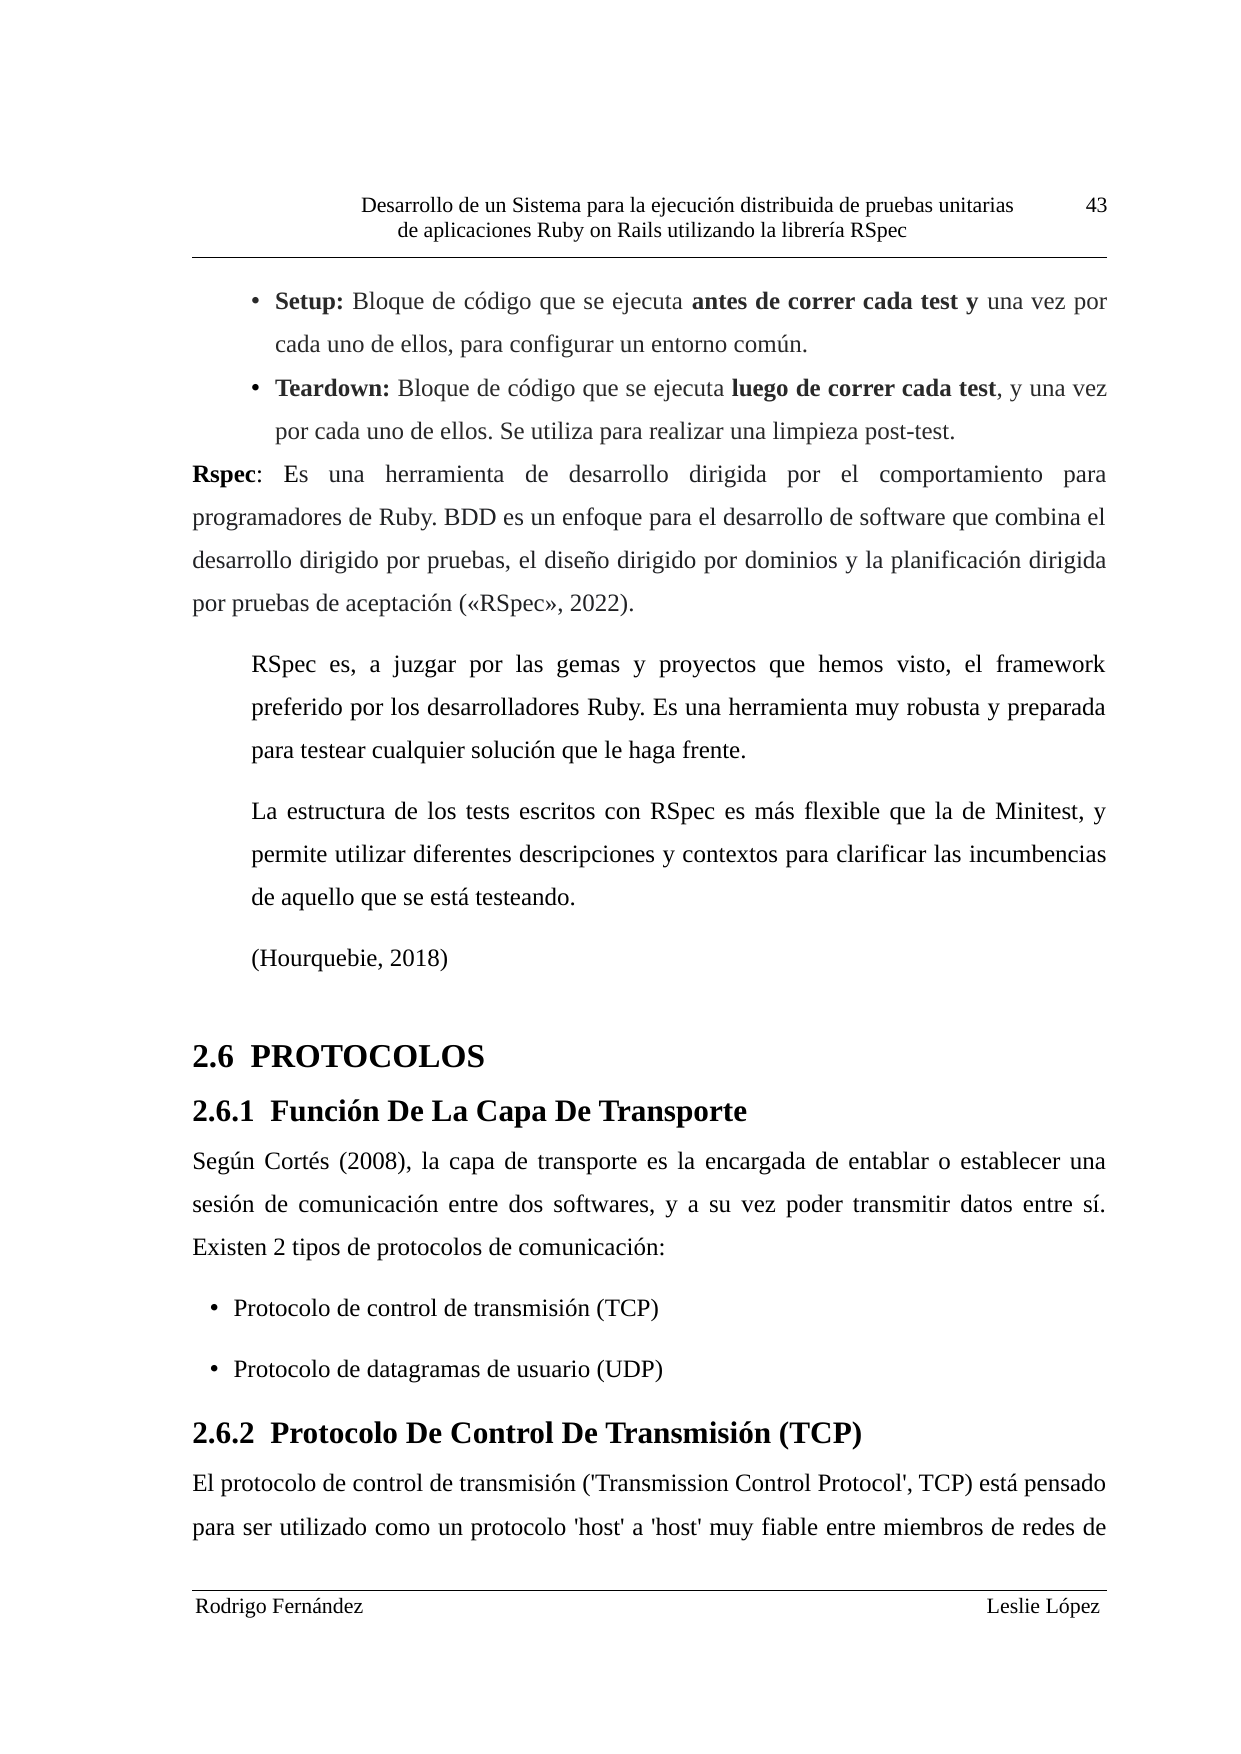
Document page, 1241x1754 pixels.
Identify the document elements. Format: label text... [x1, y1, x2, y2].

text (Hourquebie, 2018)⁠ [251, 943, 1107, 972]
text La estructura de los tests escritos con RSpec es más flexible que la de Minitest, y permite utilizar diferentes descripciones y contextos para clarificar las incumbencias de aquello que se está testeando. [251, 796, 1107, 911]
list Teardown: Bloque de código que se ejecuta luego de correr cada test, y una vez por cada uno de ellos. Se utiliza para realizar una limpieza post-test. [251, 373, 1107, 444]
subtitle Función de la capa de transporte [192, 1092, 1107, 1128]
text Rspec: Es una herramienta de desarrollo dirigida por el comportamiento para programadores de Ruby. BDD es un enfoque para el desarrollo de software que combina el desarrollo dirigido por pruebas, el diseño dirigido por dominios y la planificación dirigida por pruebas de aceptación («RSpec», 2022)⁠. [192, 459, 1107, 617]
list Setup: Bloque de código que se ejecuta antes de correr cada test y una vez por cada uno de ellos, para configurar un entorno común. [251, 286, 1107, 358]
subtitle Protocolo de control de transmisión (TCP) [192, 1415, 1107, 1451]
list Protocolo de datagramas de usuario (UDP) [210, 1354, 1107, 1383]
list Protocolo de control de transmisión (TCP) [210, 1293, 1107, 1322]
subtitle Protocolos [192, 1036, 1107, 1075]
text Según Cortés (2008)⁠, la capa de transporte es la encargada de entablar o establecer una sesión de comunicación entre dos softwares, y a su vez poder transmitir datos entre sí. Existen 2 tipos de protocolos de comunicación: [192, 1146, 1107, 1261]
text RSpec es, a juzgar por las gemas y proyectos que hemos visto, el framework preferido por los desarrolladores Ruby. Es una herramienta muy robusta y preparada para testear cualquier solución que le haga frente. [251, 649, 1107, 764]
text El protocolo de control de transmisión ('Transmission Control Protocol', TCP) está pensado para ser utilizado como un protocolo 'host' a 'host' muy fiable entre miembros de redes de [192, 1468, 1107, 1540]
